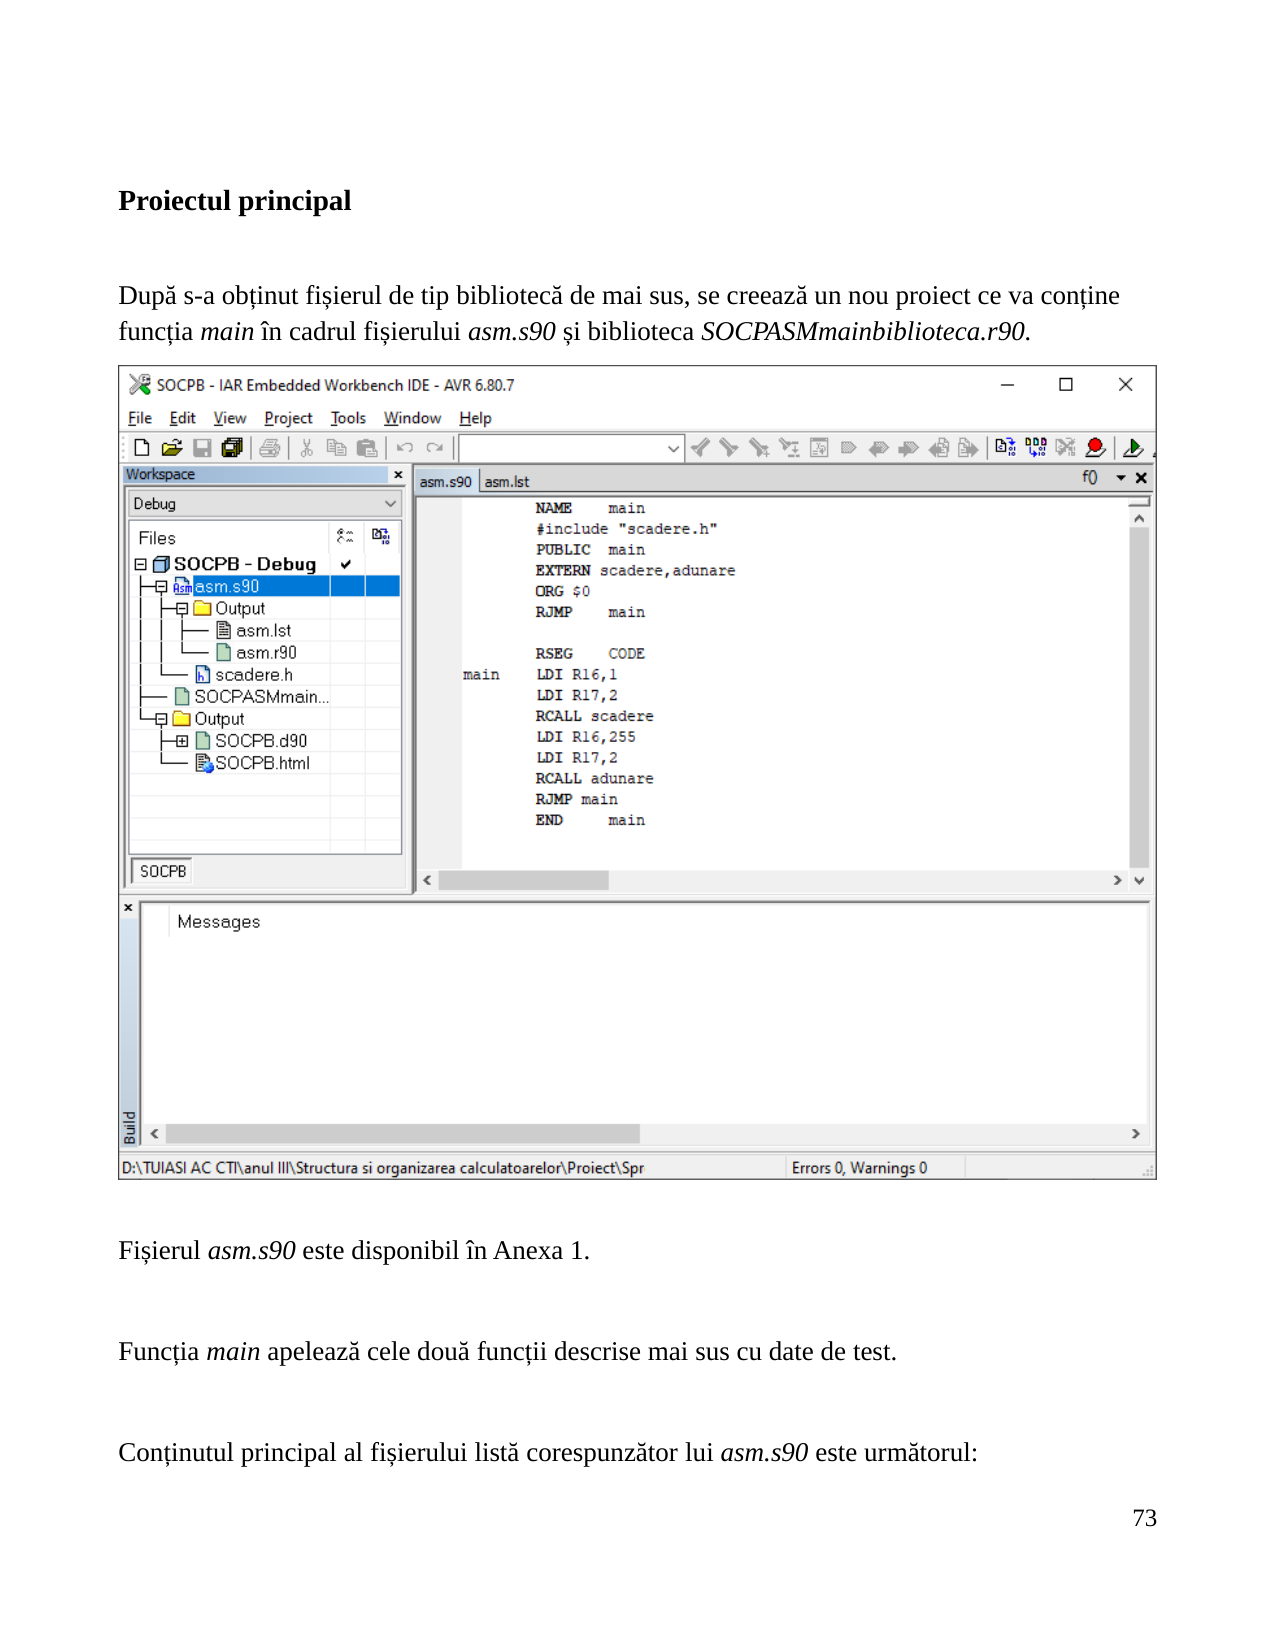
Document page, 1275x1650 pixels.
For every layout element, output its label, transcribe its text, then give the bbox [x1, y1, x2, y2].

text După s-a obținut fișierul de tip bibliotecă de mai sus, se creează un nou proiect ce va conține funcția main în cadrul fișierului asm.s90 și biblioteca SOCPASMmainbiblioteca.r90. [118, 279, 1157, 346]
picture [118, 365, 1157, 1180]
subtitle Proiectul principal [118, 183, 1157, 217]
text Conținutul principal al fișierului listă corespunzător lui asm.s90 este următorul: [118, 1436, 1157, 1467]
text Fișierul asm.s90 este disponibil în Anexa 1. [118, 1234, 1157, 1266]
text Funcția main apelează cele două funcții descrise mai sus cu date de test. [118, 1335, 1157, 1366]
